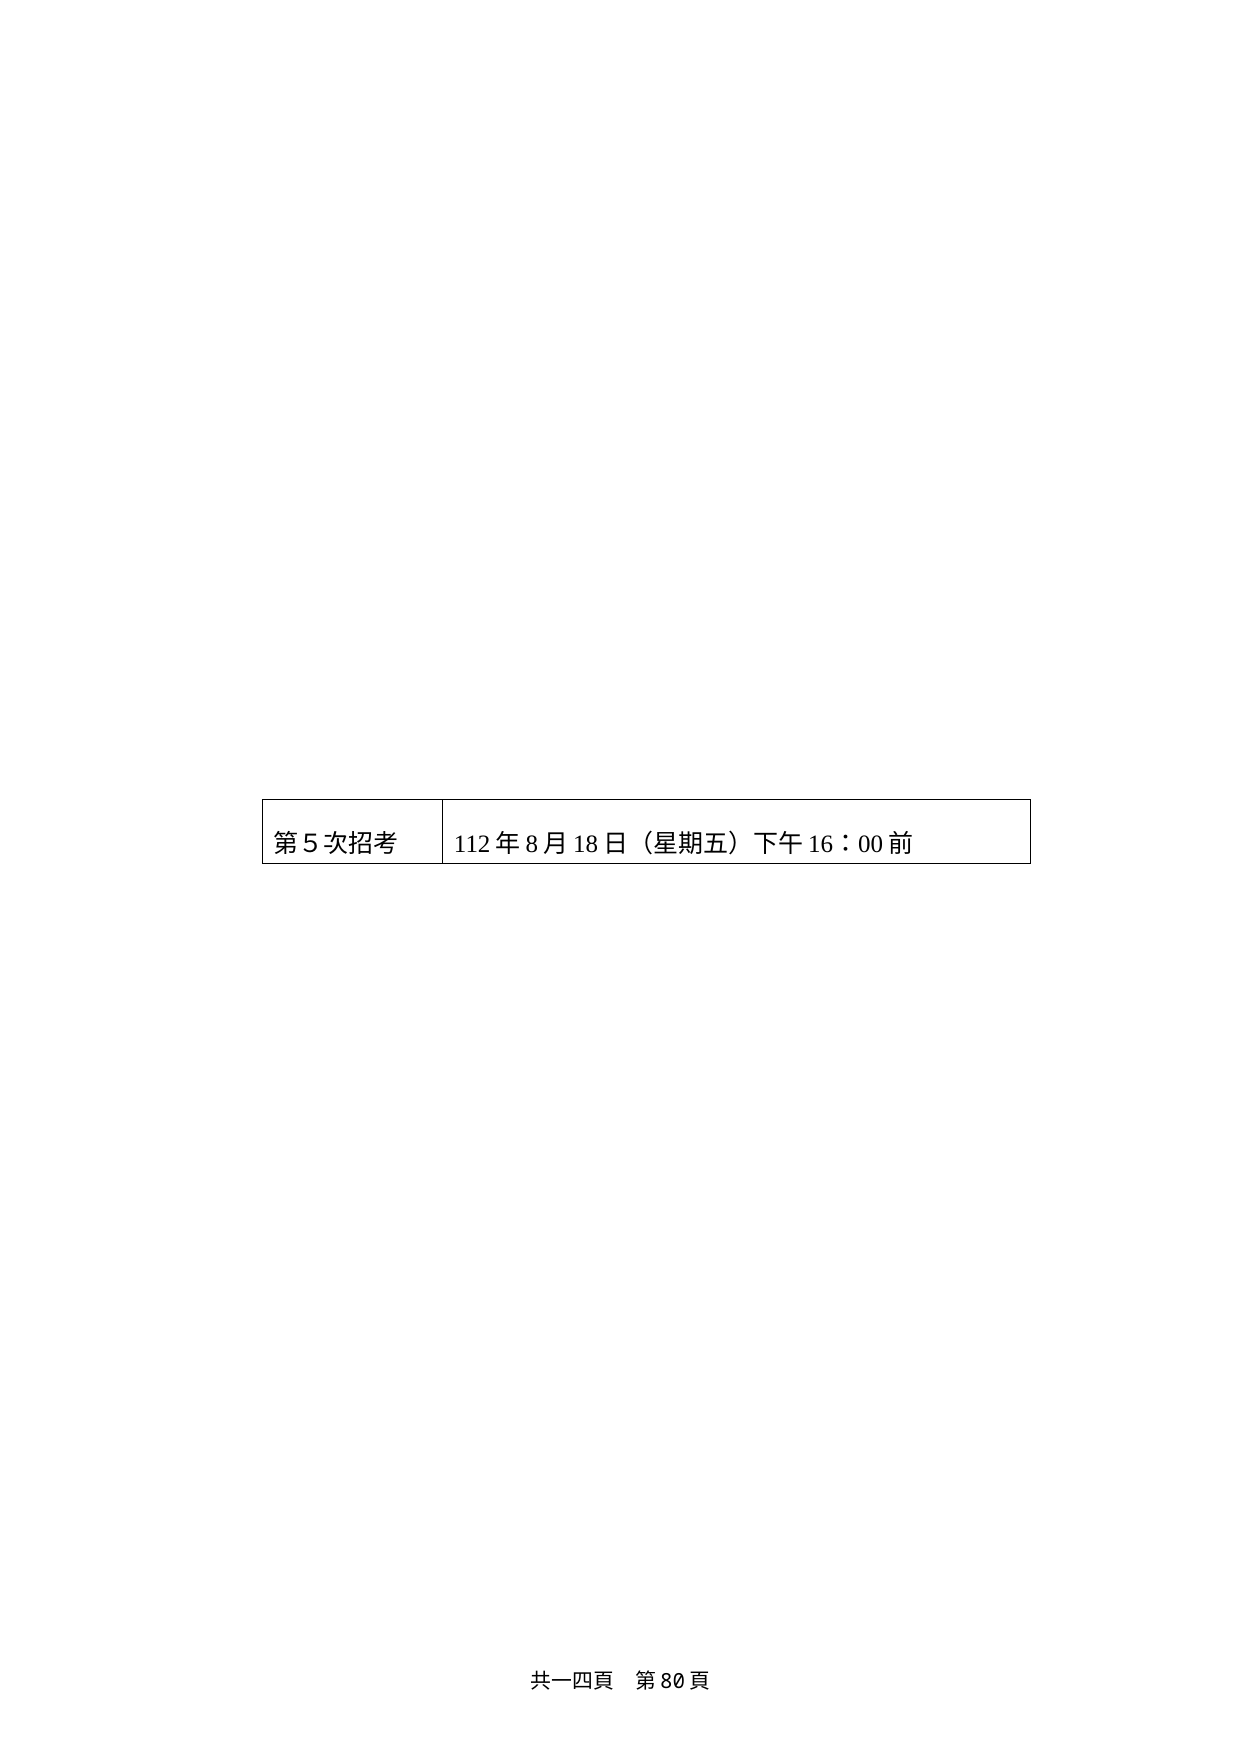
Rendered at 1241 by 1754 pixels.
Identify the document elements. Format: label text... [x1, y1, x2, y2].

table_cell 第５次招考 [263, 800, 442, 863]
table_cell 112年8月18日（星期五）下午16：00前 [443, 800, 1030, 863]
